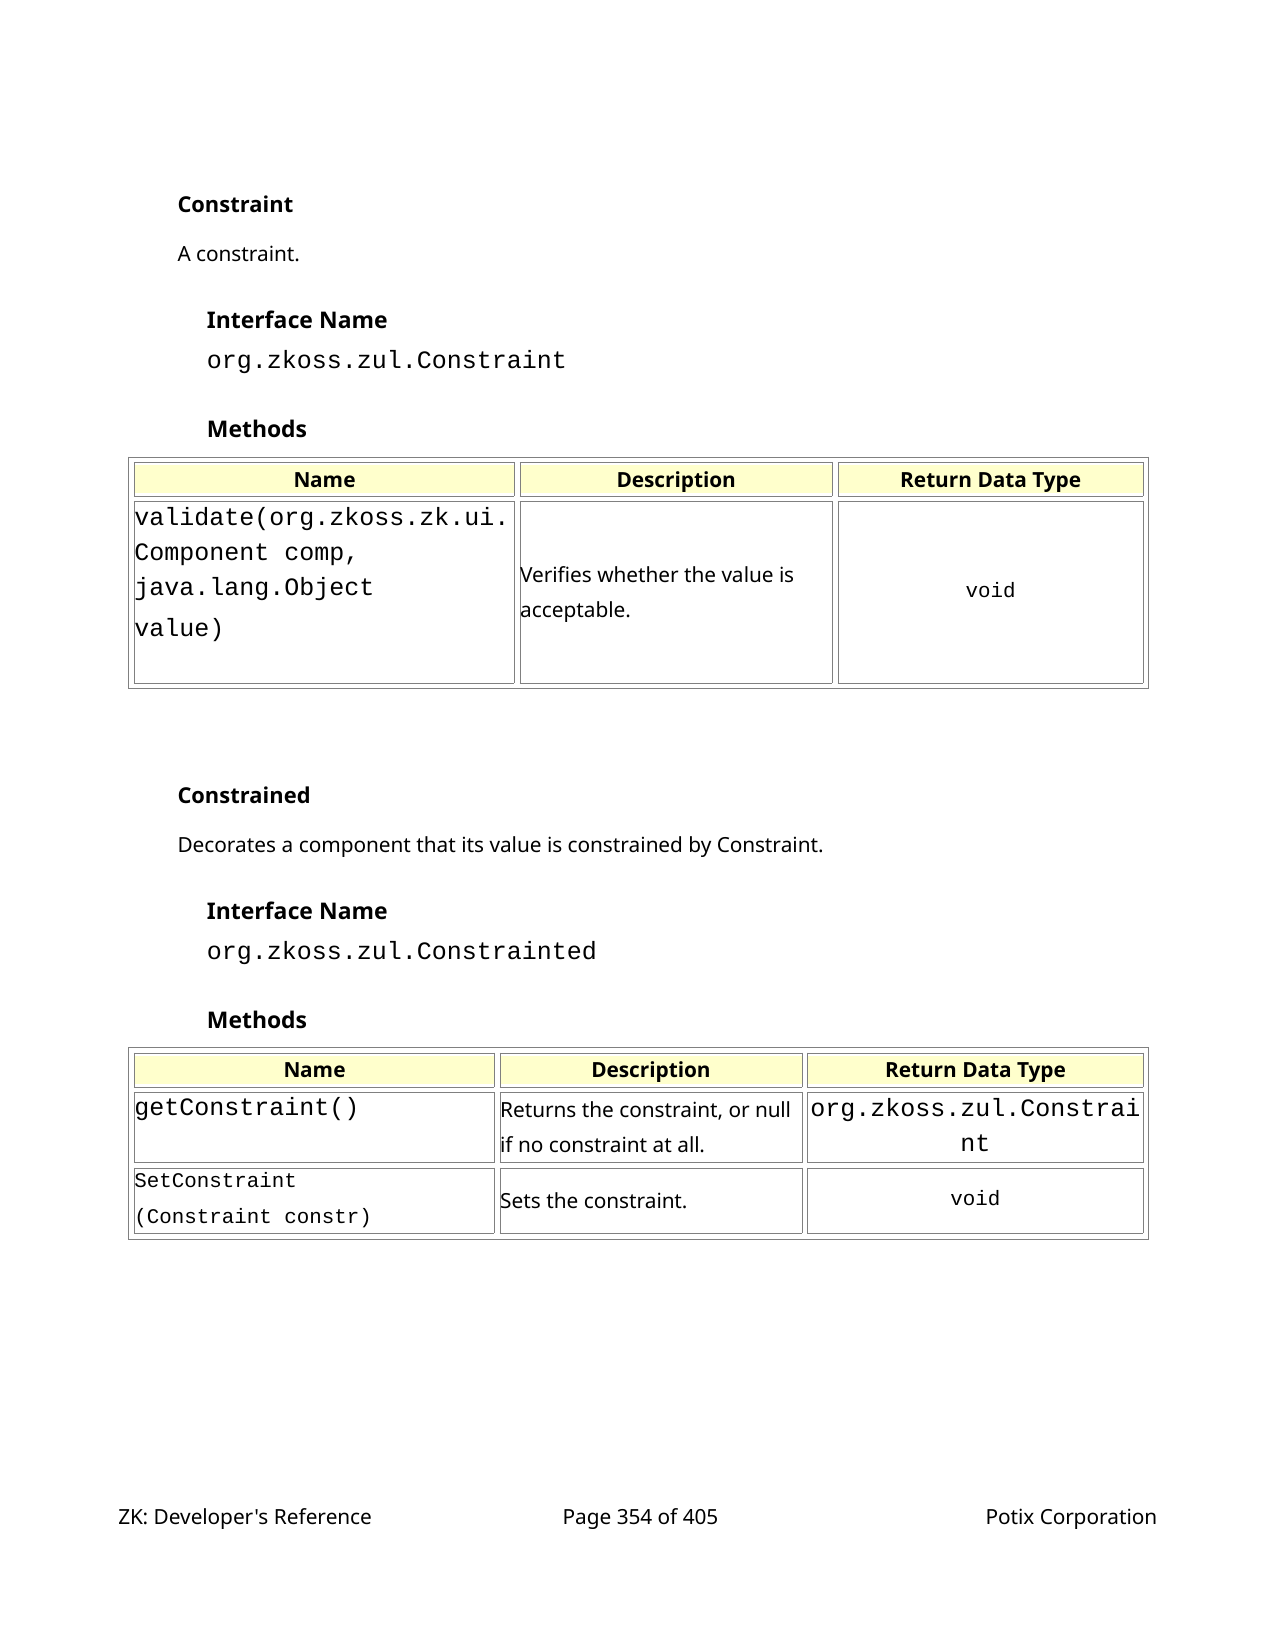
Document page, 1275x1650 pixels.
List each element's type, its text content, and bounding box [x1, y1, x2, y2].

text org.zkoss.zul.Constraint [207, 348, 1157, 376]
text Decorates a component that its value is constrained by Constraint. [177, 830, 1157, 858]
table_cell org.zkoss.zul.Constraint [805, 1087, 1146, 1162]
table_header Return Data Type [805, 1048, 1146, 1087]
table_cell SetConstraint (Constraint constr) [131, 1162, 497, 1233]
table_header Name [131, 1048, 497, 1087]
table_header Name [131, 458, 517, 496]
subtitle Constrained [177, 779, 1157, 809]
table_cell getConstraint() [131, 1087, 497, 1162]
text org.zkoss.zul.Constrainted [207, 939, 1157, 967]
table_cell Sets the constraint. [497, 1162, 804, 1233]
table_cell validate(org.zkoss.zk.ui.Component comp, java.lang.Object value) [131, 496, 517, 683]
table_header Return Data Type [835, 458, 1146, 496]
subtitle Interface Name [207, 304, 1157, 336]
table_cell Returns the constraint, or null if no constraint at all. [497, 1087, 804, 1162]
table_cell void [835, 496, 1146, 683]
subtitle Methods [207, 1003, 1157, 1035]
subtitle Interface Name [207, 895, 1157, 926]
table_header Description [517, 458, 835, 496]
table_header Description [497, 1048, 804, 1087]
subtitle Methods [207, 413, 1157, 444]
table_cell Verifies whether the value is acceptable. [517, 496, 835, 683]
text A constraint. [177, 239, 1157, 268]
table_cell void [805, 1162, 1146, 1233]
subtitle Constraint [177, 189, 1157, 219]
